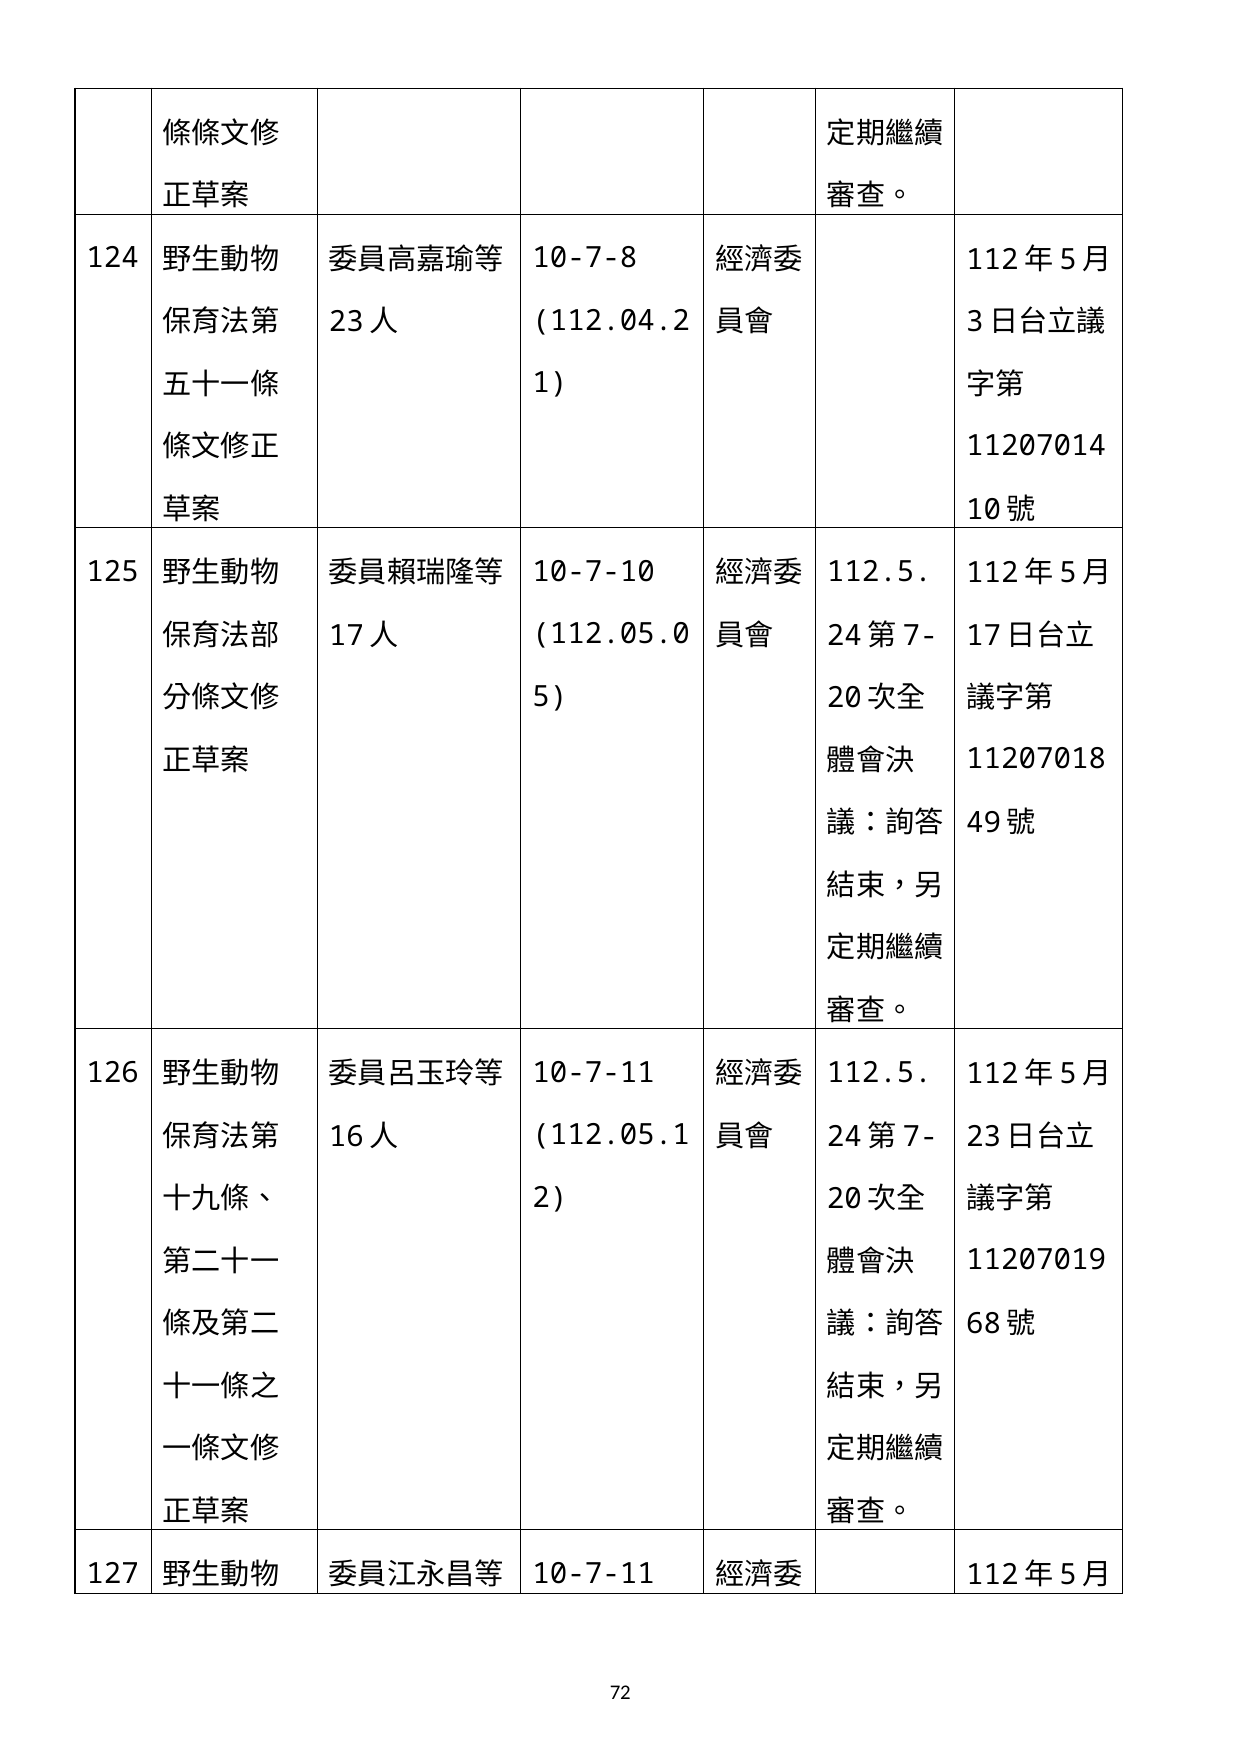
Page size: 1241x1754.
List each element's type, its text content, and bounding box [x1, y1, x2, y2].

table_cell 112.5.24第7-20次全體會決議：詢答結束，另定期繼續審查。 [816, 528, 954, 1028]
table_cell 126 [76, 1029, 151, 1529]
table_cell 經濟委 [704, 1530, 815, 1593]
table_cell 野生動物 [152, 1530, 317, 1593]
table_cell 10-7-8 (112.04.21) [521, 215, 703, 527]
table_cell 條條文修正草案 [152, 89, 317, 214]
table_cell 112年5月23日台立議字第1120701968號 [955, 1029, 1122, 1529]
table_cell 10-7-11 [521, 1530, 703, 1593]
table_cell 委員賴瑞隆等17人 [318, 528, 520, 1028]
table_cell [704, 89, 815, 214]
table_cell 經濟委員會 [704, 215, 815, 527]
table_cell [521, 89, 703, 214]
table_cell 野生動物保育法部分條文修正草案 [152, 528, 317, 1028]
table_cell [955, 89, 1122, 214]
table_cell 定期繼續審查。 [816, 89, 954, 214]
table_cell 野生動物保育法第十九條、第二十一條及第二十一條之一條文修正草案 [152, 1029, 317, 1529]
table_cell 125 [76, 528, 151, 1028]
table_cell 112年5月17日台立議字第1120701849號 [955, 528, 1122, 1028]
table_cell 10-7-11 (112.05.12) [521, 1029, 703, 1529]
table_cell 經濟委員會 [704, 1029, 815, 1529]
table_cell 112年5月3日台立議字第1120701410號 [955, 215, 1122, 527]
table_cell 127 [76, 1530, 151, 1593]
table_cell [816, 1530, 954, 1593]
table_cell 124 [76, 215, 151, 527]
table_cell [318, 89, 520, 214]
table_cell 野生動物保育法第五十一條條文修正草案 [152, 215, 317, 527]
table_cell [76, 89, 151, 214]
table_cell [816, 215, 954, 527]
table_cell 委員呂玉玲等16人 [318, 1029, 520, 1529]
table_cell 委員江永昌等 [318, 1530, 520, 1593]
table_cell 委員高嘉瑜等23人 [318, 215, 520, 527]
table_cell 經濟委員會 [704, 528, 815, 1028]
table_cell 10-7-10 (112.05.05) [521, 528, 703, 1028]
table_cell 112年5月 [955, 1530, 1122, 1593]
table_cell 112.5.24第7-20次全體會決議：詢答結束，另定期繼續審查。 [816, 1029, 954, 1529]
